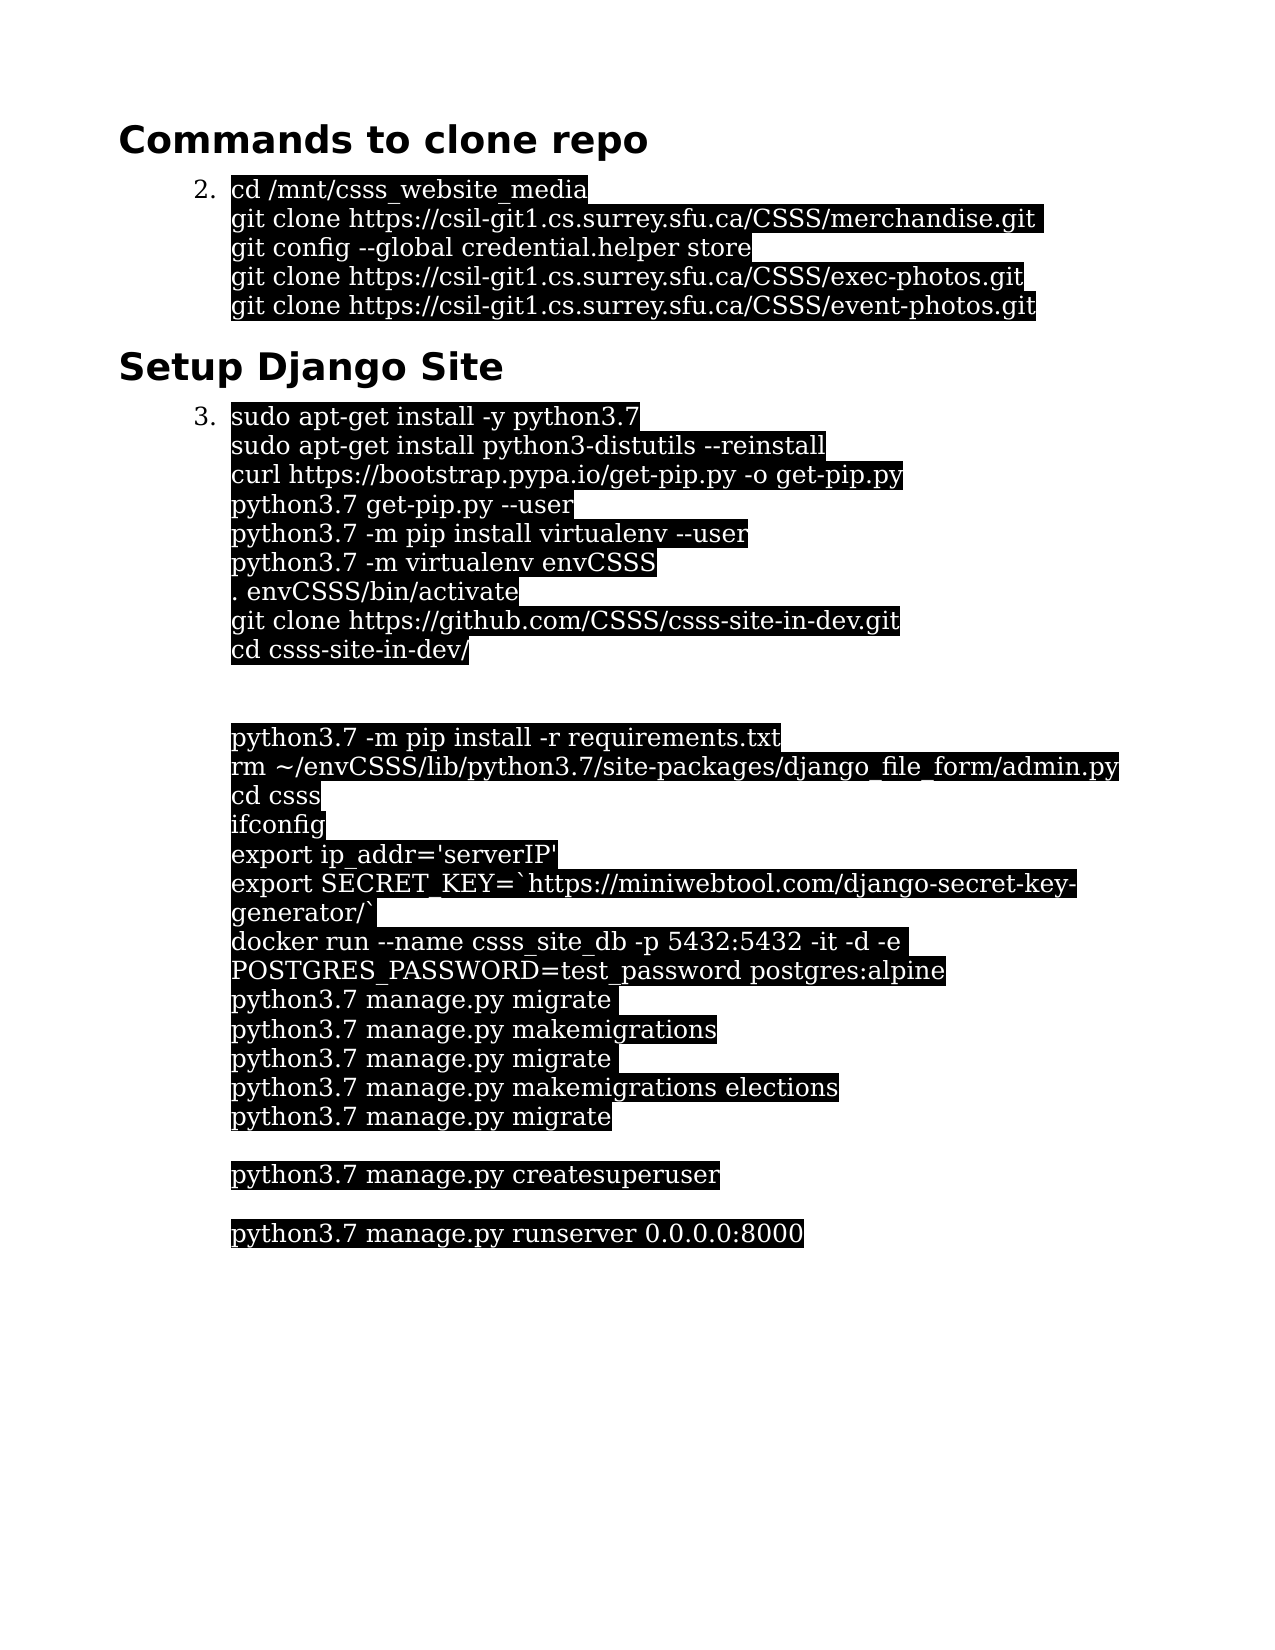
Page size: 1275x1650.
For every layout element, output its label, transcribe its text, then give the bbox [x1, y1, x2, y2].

list sudo apt-get install -y python3.7 sudo apt-get install python3-distutils --reinstall curl https://bootstrap.pypa.io/get-pip.py -o get-pip.py python3.7 get-pip.py --user python3.7 -m pip install virtualenv --user python3.7 -m virtualenv envCSSS . envCSSS/bin/activate git clone https://github.com/CSSS/csss-site-in-dev.git cd csss-site-in-dev/ python3.7 -m pip install -r requirements.txt rm ~/envCSSS/lib/python3.7/site-packages/django_file_form/admin.py cd csss ifconfig export ip_addr='serverIP' export SECRET_KEY=`https://miniwebtool.com/django-secret-key-generator/` docker run --name csss_site_db -p 5432:5432 -it -d -e POSTGRES_PASSWORD=test_password postgres:alpine python3.7 manage.py migrate python3.7 manage.py makemigrations python3.7 manage.py migrate python3.7 manage.py makemigrations elections python3.7 manage.py migrate python3.7 manage.py createsuperuser python3.7 manage.py runserver 0.0.0.0:8000 [193, 402, 1157, 1248]
list cd /mnt/csss_website_media git clone https://csil-git1.cs.surrey.sfu.ca/CSSS/merchandise.git git config --global credential.helper store git clone https://csil-git1.cs.surrey.sfu.ca/CSSS/exec-photos.git git clone https://csil-git1.cs.surrey.sfu.ca/CSSS/event-photos.git [193, 175, 1157, 321]
subtitle Commands to clone repo [118, 118, 1157, 162]
subtitle Setup Django Site [118, 346, 1157, 390]
